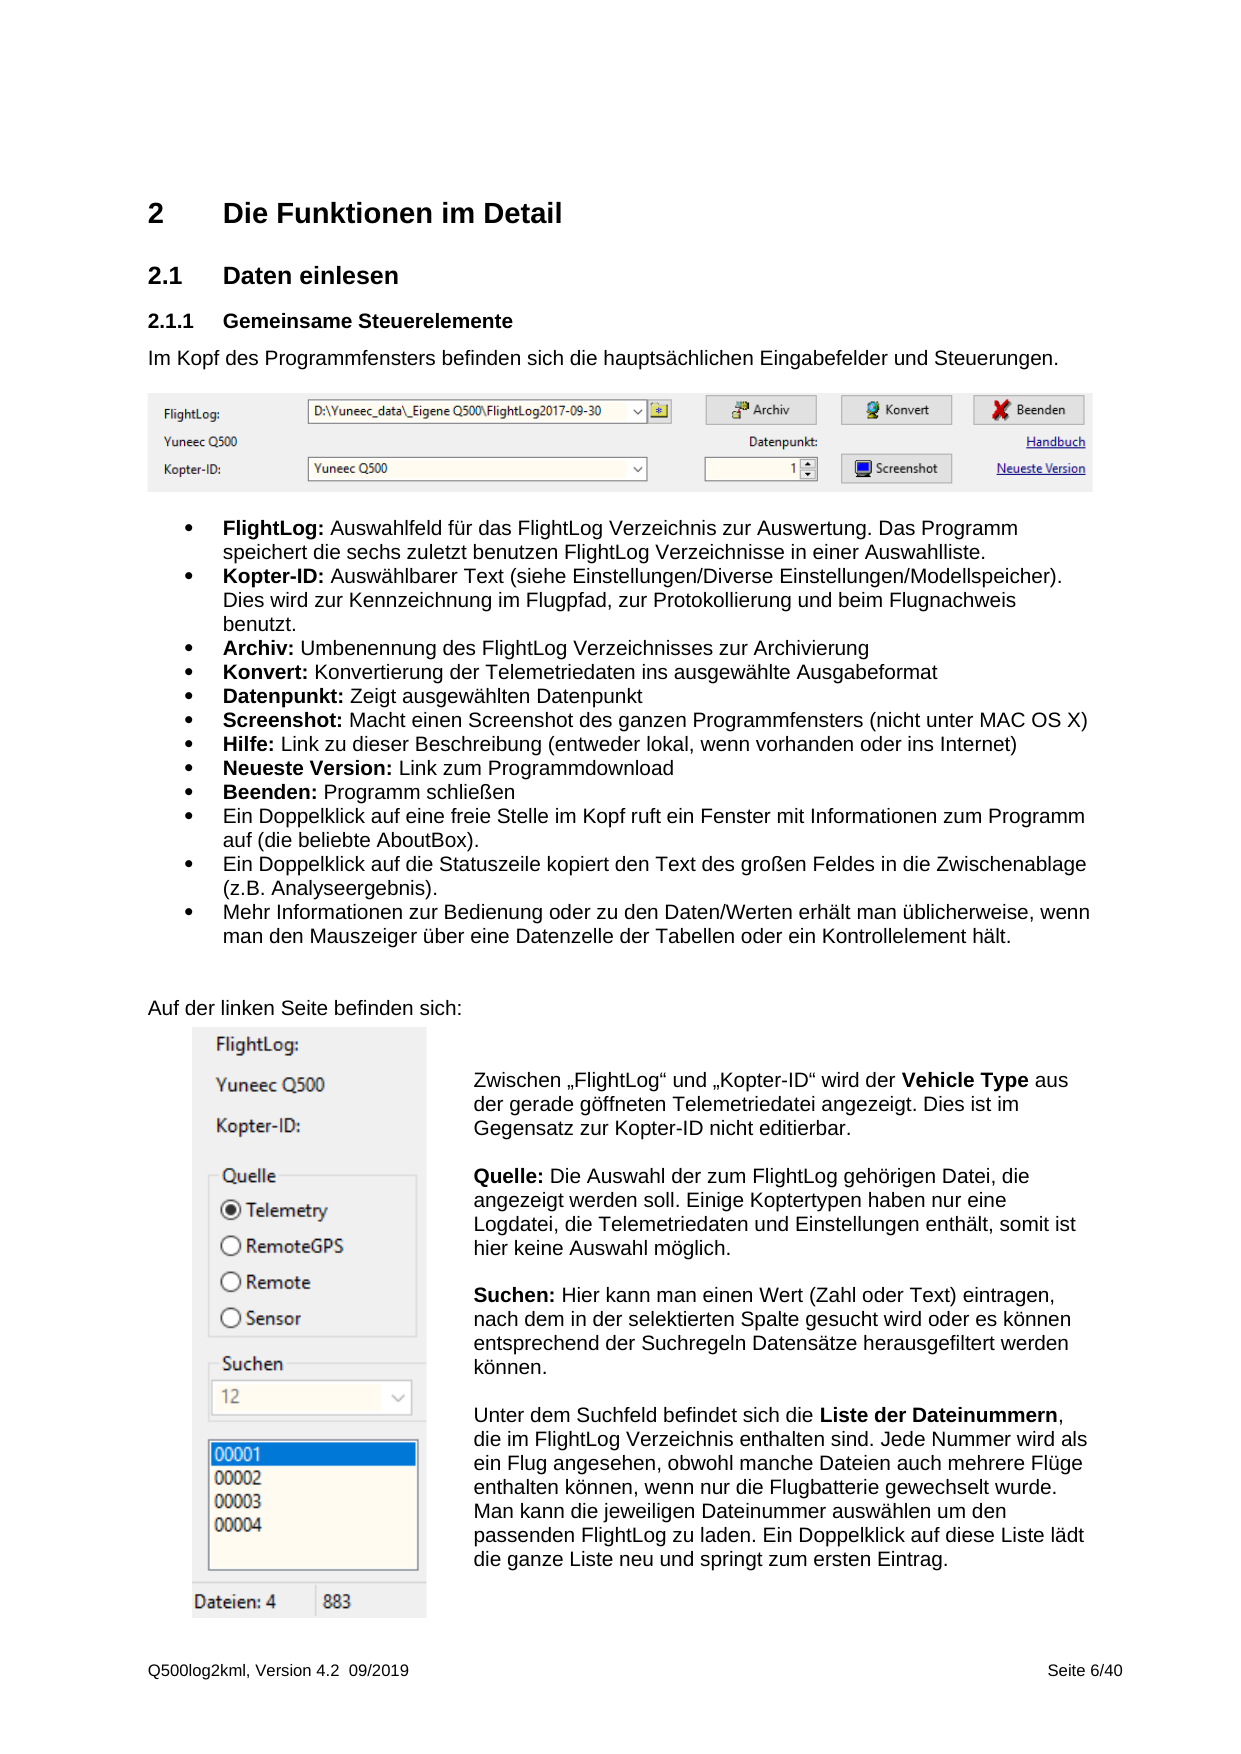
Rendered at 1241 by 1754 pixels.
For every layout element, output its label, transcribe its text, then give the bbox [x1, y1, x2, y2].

list Ein Doppelklick auf die Statuszeile kopiert den Text des großen Feldes in die Zwischenablage (z.B. Analyseergebnis). [185, 852, 1093, 900]
text Auf der linken Seite befinden sich: [148, 996, 1093, 1020]
text Unter dem Suchfeld befindet sich die Liste der Dateinummern, die im FlightLog Verzeichnis enthalten sind. Jede Nummer wird als ein Flug angesehen, obwohl manche Dateien auch mehrere Flüge enthalten können, wenn nur die Flugbatterie gewechselt wurde. Man kann die jeweiligen Dateinummer auswählen um den passenden FlightLog zu laden. Ein Doppelklick auf diese Liste lädt die ganze Liste neu und springt zum ersten Eintrag. [474, 1403, 1093, 1571]
list Neueste Version: Link zum Programmdownload [185, 756, 1093, 780]
list Screenshot: Macht einen Screenshot des ganzen Programmfensters (nicht unter MAC OS X) [185, 708, 1093, 732]
picture [192, 1027, 474, 1618]
text Im Kopf des Programmfensters befinden sich die hauptsächlichen Eingabefelder und Steuerungen. [148, 345, 1093, 369]
subtitle Gemeinsame Steuerelemente [148, 309, 1093, 333]
text [148, 1163, 192, 1259]
list Archiv: Umbenennung des FlightLog Verzeichnisses zur Archivierung [185, 635, 1093, 659]
list Beenden: Programm schließen [185, 780, 1093, 804]
list FlightLog: Auswahlfeld für das FlightLog Verzeichnis zur Auswertung. Das Programm speichert die sechs zuletzt benutzen FlightLog Verzeichnisse in einer Auswahlliste. [185, 515, 1093, 563]
text [148, 1283, 192, 1379]
text Suchen: Hier kann man einen Wert (Zahl oder Text) eintragen, nach dem in der selektierten Spalte gesucht wird oder es können entsprechend der Suchregeln Datensätze herausgefiltert werden können. [474, 1283, 1093, 1379]
picture [147, 393, 1093, 492]
subtitle Daten einlesen [148, 261, 1093, 290]
list Mehr Informationen zur Bedienung oder zu den Daten/Werten erhält man üblicherweise, wenn man den Mauszeiger über eine Datenzelle der Tabellen oder ein Kontrollelement hält. [185, 900, 1093, 948]
text Zwischen „FlightLog“ und „Kopter-ID“ wird der Vehicle Type aus der gerade göffneten Telemetriedatei angezeigt. Dies ist im Gegensatz zur Kopter-ID nicht editierbar. [474, 1068, 1093, 1139]
subtitle Die Funktionen im Detail [148, 197, 1093, 230]
list Hilfe: Link zu dieser Beschreibung (entweder lokal, wenn vorhanden oder ins Internet) [185, 732, 1093, 756]
list Datenpunkt: Zeigt ausgewählten Datenpunkt [185, 683, 1093, 708]
text Quelle: Die Auswahl der zum FlightLog gehörigen Datei, die angezeigt werden soll. Einige Koptertypen haben nur eine Logdatei, die Telemetriedaten und Einstellungen enthält, somit ist hier keine Auswahl möglich. [474, 1163, 1093, 1259]
list Ein Doppelklick auf eine freie Stelle im Kopf ruft ein Fenster mit Informationen zum Programm auf (die beliebte AboutBox). [185, 804, 1093, 852]
list Konvert: Konvertierung der Telemetriedaten ins ausgewählte Ausgabeformat [185, 659, 1093, 683]
list Kopter-ID: Auswählbarer Text (siehe Einstellungen/Diverse Einstellungen/Modellspeicher). Dies wird zur Kennzeichnung im Flugpfad, zur Protokollierung und beim Flugnachweis benutzt. [185, 563, 1093, 635]
